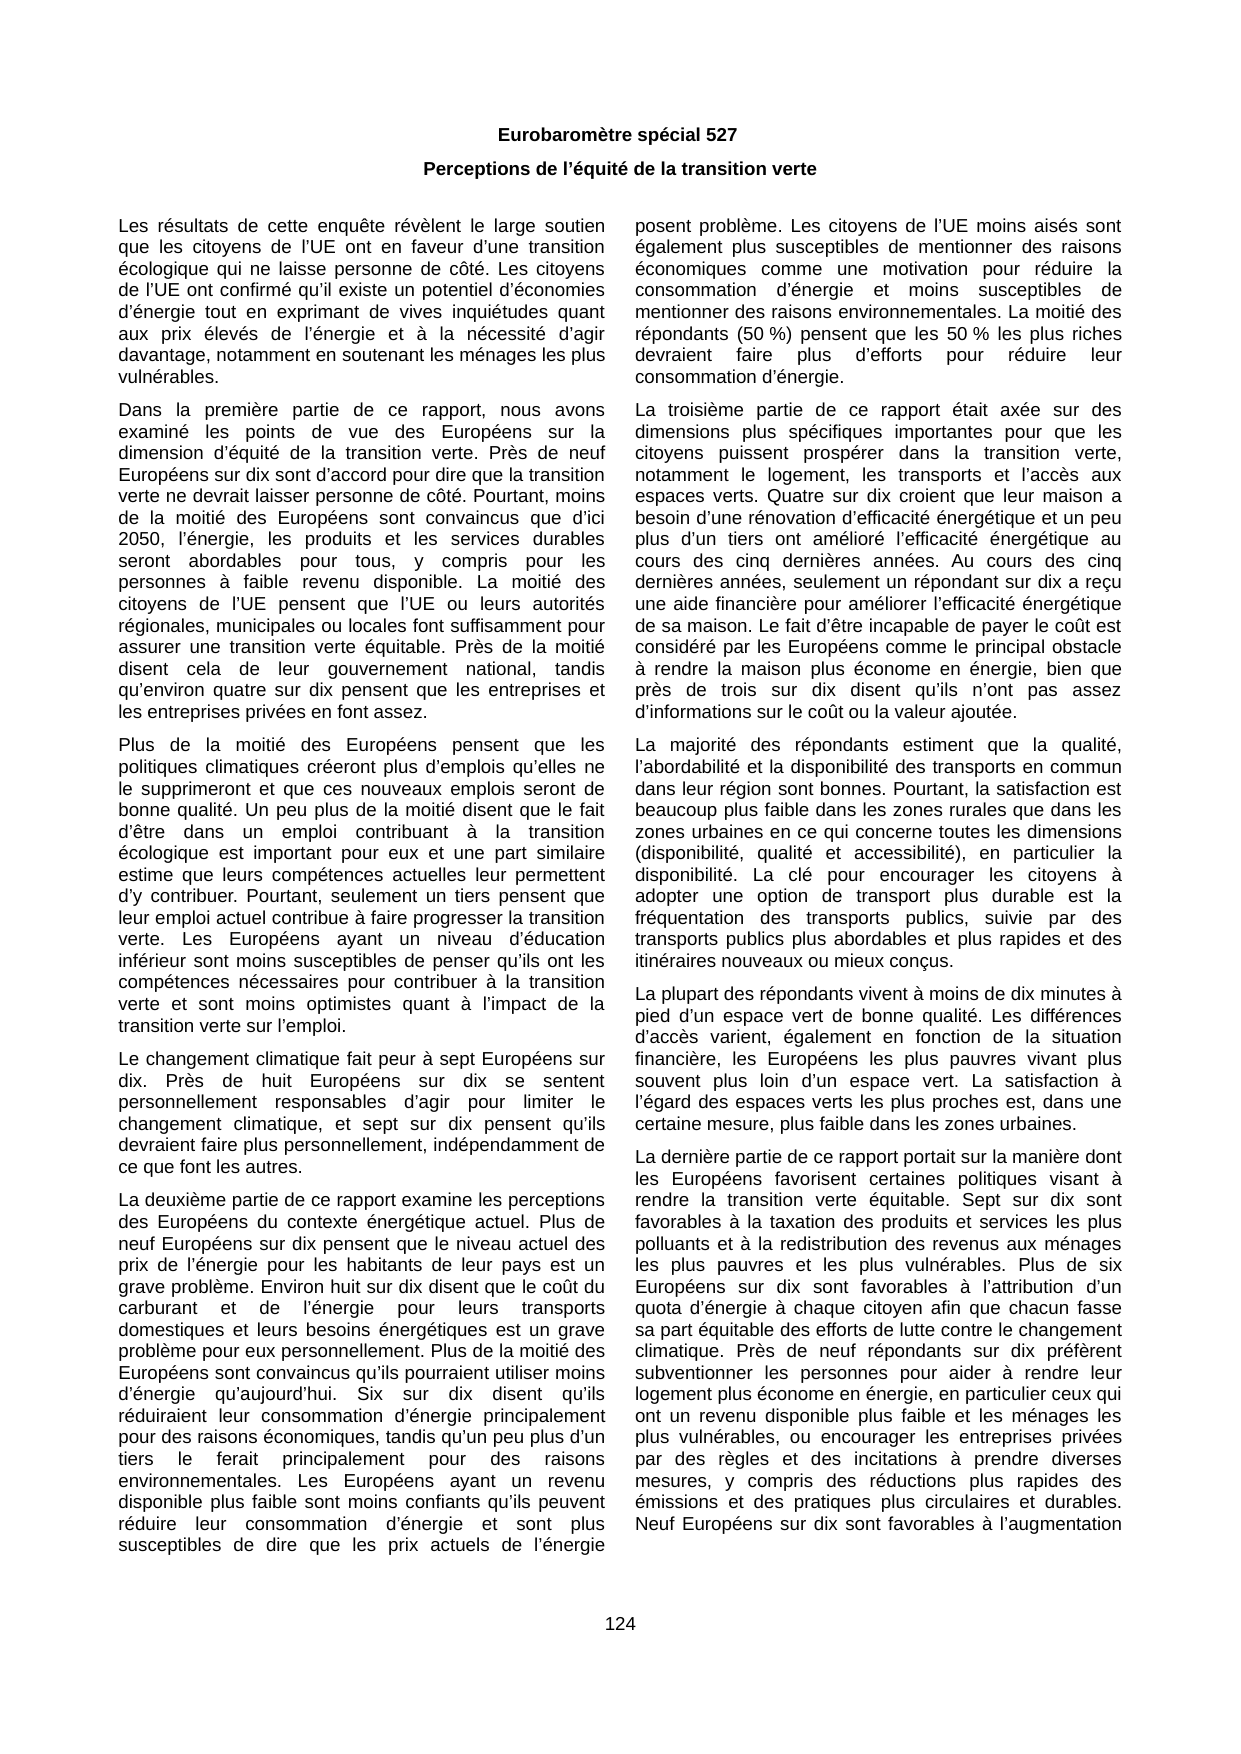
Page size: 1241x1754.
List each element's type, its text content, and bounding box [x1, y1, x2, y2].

text Dans la première partie de ce rapport, nous avons examiné les points de vue des Européens sur la dimension d’équité de la transition verte. Près de neuf Européens sur dix sont d’accord pour dire que la transition verte ne devrait laisser personne de côté. Pourtant, moins de la moitié des Européens sont convaincus que d’ici 2050, l’énergie, les produits et les services durables seront abordables pour tous, y compris pour les personnes à faible revenu disponible. La moitié des citoyens de l’UE pensent que l’UE ou leurs autorités régionales, municipales ou locales font suffisamment pour assurer une transition verte équitable. Près de la moitié disent cela de leur gouvernement national, tandis qu’environ quatre sur dix pensent que les entreprises et les entreprises privées en font assez. [118, 399, 605, 722]
text Le changement climatique fait peur à sept Européens sur dix. Près de huit Européens sur dix se sentent personnellement responsables d’agir pour limiter le changement climatique, et sept sur dix pensent qu’ils devraient faire plus personnellement, indépendamment de ce que font les autres. [118, 1048, 605, 1177]
text Les résultats de cette enquête révèlent le large soutien que les citoyens de l’UE ont en faveur d’une transition écologique qui ne laisse personne de côté. Les citoyens de l’UE ont confirmé qu’il existe un potentiel d’économies d’énergie tout en exprimant de vives inquiétudes quant aux prix élevés de l’énergie et à la nécessité d’agir davantage, notamment en soutenant les ménages les plus vulnérables. [118, 214, 605, 387]
text La plupart des répondants vivent à moins de dix minutes à pied d’un espace vert de bonne qualité. Les différences d’accès varient, également en fonction de la situation financière, les Européens les plus pauvres vivant plus souvent plus loin d’un espace vert. La satisfaction à l’égard des espaces verts les plus proches est, dans une certaine mesure, plus faible dans les zones urbaines. [635, 983, 1122, 1134]
text La troisième partie de ce rapport était axée sur des dimensions plus spécifiques importantes pour que les citoyens puissent prospérer dans la transition verte, notamment le logement, les transports et l’accès aux espaces verts. Quatre sur dix croient que leur maison a besoin d’une rénovation d’efficacité énergétique et un peu plus d’un tiers ont amélioré l’efficacité énergétique au cours des cinq dernières années. Au cours des cinq dernières années, seulement un répondant sur dix a reçu une aide financière pour améliorer l’efficacité énergétique de sa maison. Le fait d’être incapable de payer le coût est considéré par les Européens comme le principal obstacle à rendre la maison plus économe en énergie, bien que près de trois sur dix disent qu’ils n’ont pas assez d’informations sur le coût ou la valeur ajoutée. [635, 399, 1122, 722]
text posent problème. Les citoyens de l’UE moins aisés sont également plus susceptibles de mentionner des raisons économiques comme une motivation pour réduire la consommation d’énergie et moins susceptibles de mentionner des raisons environnementales. La moitié des répondants (50 %) pensent que les 50 % les plus riches devraient faire plus d’efforts pour réduire leur consommation d’énergie. [635, 214, 1122, 387]
text La deuxième partie de ce rapport examine les perceptions des Européens du contexte énergétique actuel. Plus de neuf Européens sur dix pensent que le niveau actuel des prix de l’énergie pour les habitants de leur pays est un grave problème. Environ huit sur dix disent que le coût du carburant et de l’énergie pour leurs transports domestiques et leurs besoins énergétiques est un grave problème pour eux personnellement. Plus de la moitié des Européens sont convaincus qu’ils pourraient utiliser moins d’énergie qu’aujourd’hui. Six sur dix disent qu’ils réduiraient leur consommation d’énergie principalement pour des raisons économiques, tandis qu’un peu plus d’un tiers le ferait principalement pour des raisons environnementales. Les Européens ayant un revenu disponible plus faible sont moins confiants qu’ils peuvent réduire leur consommation d’énergie et sont plus susceptibles de dire que les prix actuels de l’énergie [118, 1189, 605, 1556]
text Plus de la moitié des Européens pensent que les politiques climatiques créeront plus d’emplois qu’elles ne le supprimeront et que ces nouveaux emplois seront de bonne qualité. Un peu plus de la moitié disent que le fait d’être dans un emploi contribuant à la transition écologique est important pour eux et une part similaire estime que leurs compétences actuelles leur permettent d’y contribuer. Pourtant, seulement un tiers pensent que leur emploi actuel contribue à faire progresser la transition verte. Les Européens ayant un niveau d’éducation inférieur sont moins susceptibles de penser qu’ils ont les compétences nécessaires pour contribuer à la transition verte et sont moins optimistes quant à l’impact de la transition verte sur l’emploi. [118, 734, 605, 1036]
text La majorité des répondants estiment que la qualité, l’abordabilité et la disponibilité des transports en commun dans leur région sont bonnes. Pourtant, la satisfaction est beaucoup plus faible dans les zones rurales que dans les zones urbaines en ce qui concerne toutes les dimensions (disponibilité, qualité et accessibilité), en particulier la disponibilité. La clé pour encourager les citoyens à adopter une option de transport plus durable est la fréquentation des transports publics, suivie par des transports publics plus abordables et plus rapides et des itinéraires nouveaux ou mieux conçus. [635, 734, 1122, 971]
text La dernière partie de ce rapport portait sur la manière dont les Européens favorisent certaines politiques visant à rendre la transition verte équitable. Sept sur dix sont favorables à la taxation des produits et services les plus polluants et à la redistribution des revenus aux ménages les plus pauvres et les plus vulnérables. Plus de six Européens sur dix sont favorables à l’attribution d’un quota d’énergie à chaque citoyen afin que chacun fasse sa part équitable des efforts de lutte contre le changement climatique. Près de neuf répondants sur dix préfèrent subventionner les personnes pour aider à rendre leur logement plus économe en énergie, en particulier ceux qui ont un revenu disponible plus faible et les ménages les plus vulnérables, ou encourager les entreprises privées par des règles et des incitations à prendre diverses mesures, y compris des réductions plus rapides des émissions et des pratiques plus circulaires et durables. Neuf Européens sur dix sont favorables à l’augmentation [635, 1146, 1122, 1534]
